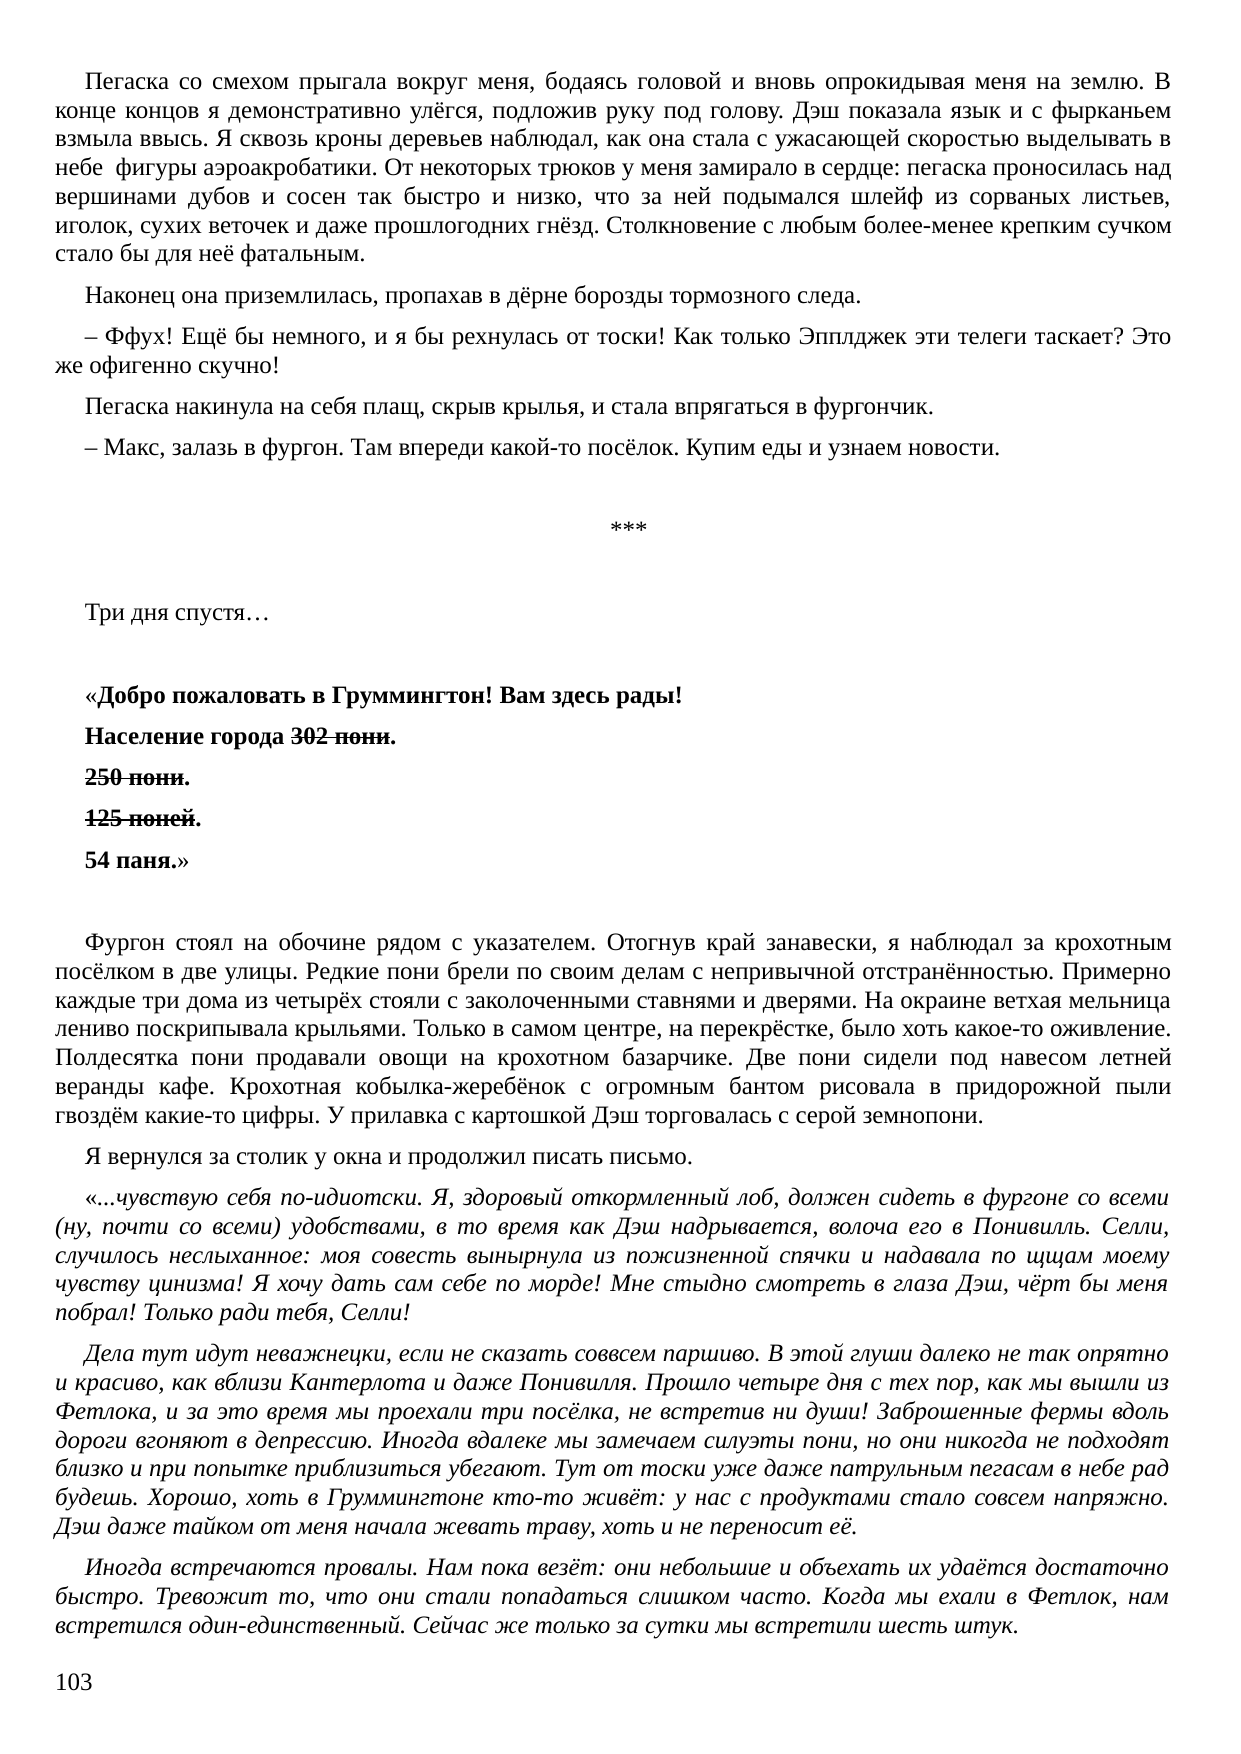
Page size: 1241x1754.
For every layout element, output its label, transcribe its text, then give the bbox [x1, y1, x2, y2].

text Население города 302 пони. [55, 721, 1173, 750]
text Дела тут идут неважнецки, если не сказать соввсем паршиво. В этой глуши далеко не так опрятно и красиво, как вблизи Кантерлота и даже Понивилля. Прошло четыре дня с тех пор, как мы вышли из Фетлока, и за это время мы проехали три посёлка, не встретив ни души! Заброшенные фермы вдоль дороги вгоняют в депрессию. Иногда вдалеке мы замечаем силуэты пони, но они никогда не подходят близко и при попытке приблизиться убегают. Тут от тоски уже даже патрульным пегасам в небе рад будешь. Хорошо, хоть в Груммингтоне кто-то живёт: у нас с продуктами стало совсем напряжно. Дэш даже тайком от меня начала жевать траву, хоть и не переносит её. [55, 1338, 1173, 1540]
text Три дня спустя… [55, 597, 1173, 626]
text *** [55, 515, 1173, 543]
text – Ффух! Ещё бы немного, и я бы рехнулась от тоски! Как только Эпплджек эти телеги таскает? Это же офигенно скучно! [55, 321, 1173, 378]
text 125 поней. [55, 803, 1173, 832]
text Я вернулся за столик у окна и продолжил писать письмо. [55, 1141, 1173, 1170]
text – Макс, залазь в фургон. Там впереди какой-то посёлок. Купим еды и узнаем новости. [55, 432, 1173, 461]
text Фургон стоял на обочине рядом с указателем. Отогнув край занавески, я наблюдал за крохотным посёлком в две улицы. Редкие пони брели по своим делам с непривычной отстранённостью. Примерно каждые три дома из четырёх стояли с заколоченными ставнями и дверями. На окраине ветхая мельница лениво поскрипывала крыльями. Только в самом центре, на перекрёстке, было хоть какое-то оживление. Полдесятка пони продавали овощи на крохотном базарчике. Две пони сидели под навесом летней веранды кафе. Крохотная кобылка-жеребёнок с огромным бантом рисовала в придорожной пыли гвоздём какие-то цифры. У прилавка с картошкой Дэш торговалась с серой земнопони. [55, 927, 1173, 1128]
text Иногда встречаются провалы. Нам пока везёт: они небольшие и объехать их удаётся достаточно быстро. Тревожит то, что они стали попадаться слишком часто. Когда мы ехали в Фетлок, нам встретился один-единственный. Сейчас же только за сутки мы встретили шесть штук. [55, 1552, 1173, 1638]
text «...чувствую себя по-идиотски. Я, здоровый откормленный лоб, должен сидеть в фургоне со всеми (ну, почти со всеми) удобствами, в то время как Дэш надрывается, волоча его в Понивилль. Селли, случилось неслыханное: моя совесть вынырнула из пожизненной спячки и надавала по щщам моему чувству цинизма! Я хочу дать сам себе по морде! Мне стыдно смотреть в глаза Дэш, чёрт бы меня побрал! Только ради тебя, Селли! [55, 1182, 1173, 1326]
text «Добро пожаловать в Груммингтон! Вам здесь рады! [55, 680, 1173, 708]
text Пегаска со смехом прыгала вокруг меня, бодаясь головой и вновь опрокидывая меня на землю. В конце концов я демонстративно улёгся, подложив руку под голову. Дэш показала язык и с фырканьем взмыла ввысь. Я сквозь кроны деревьев наблюдал, как она стала с ужасающей скоростью выделывать в небе фигуры аэроакробатики. От некоторых трюков у меня замирало в сердце: пегаска проносилась над вершинами дубов и сосен так быстро и низко, что за ней подымался шлейф из сорваных листьев, иголок, сухих веточек и даже прошлогодних гнёзд. Столкновение с любым более-менее крепким сучком стало бы для неё фатальным. [55, 66, 1173, 267]
text Наконец она приземлилась, пропахав в дёрне борозды тормозного следа. [55, 280, 1173, 308]
text 54 паня.» [55, 845, 1173, 873]
text 250 пони. [55, 762, 1173, 791]
text Пегаска накинула на себя плащ, скрыв крылья, и стала впрягаться в фургончик. [55, 391, 1173, 420]
